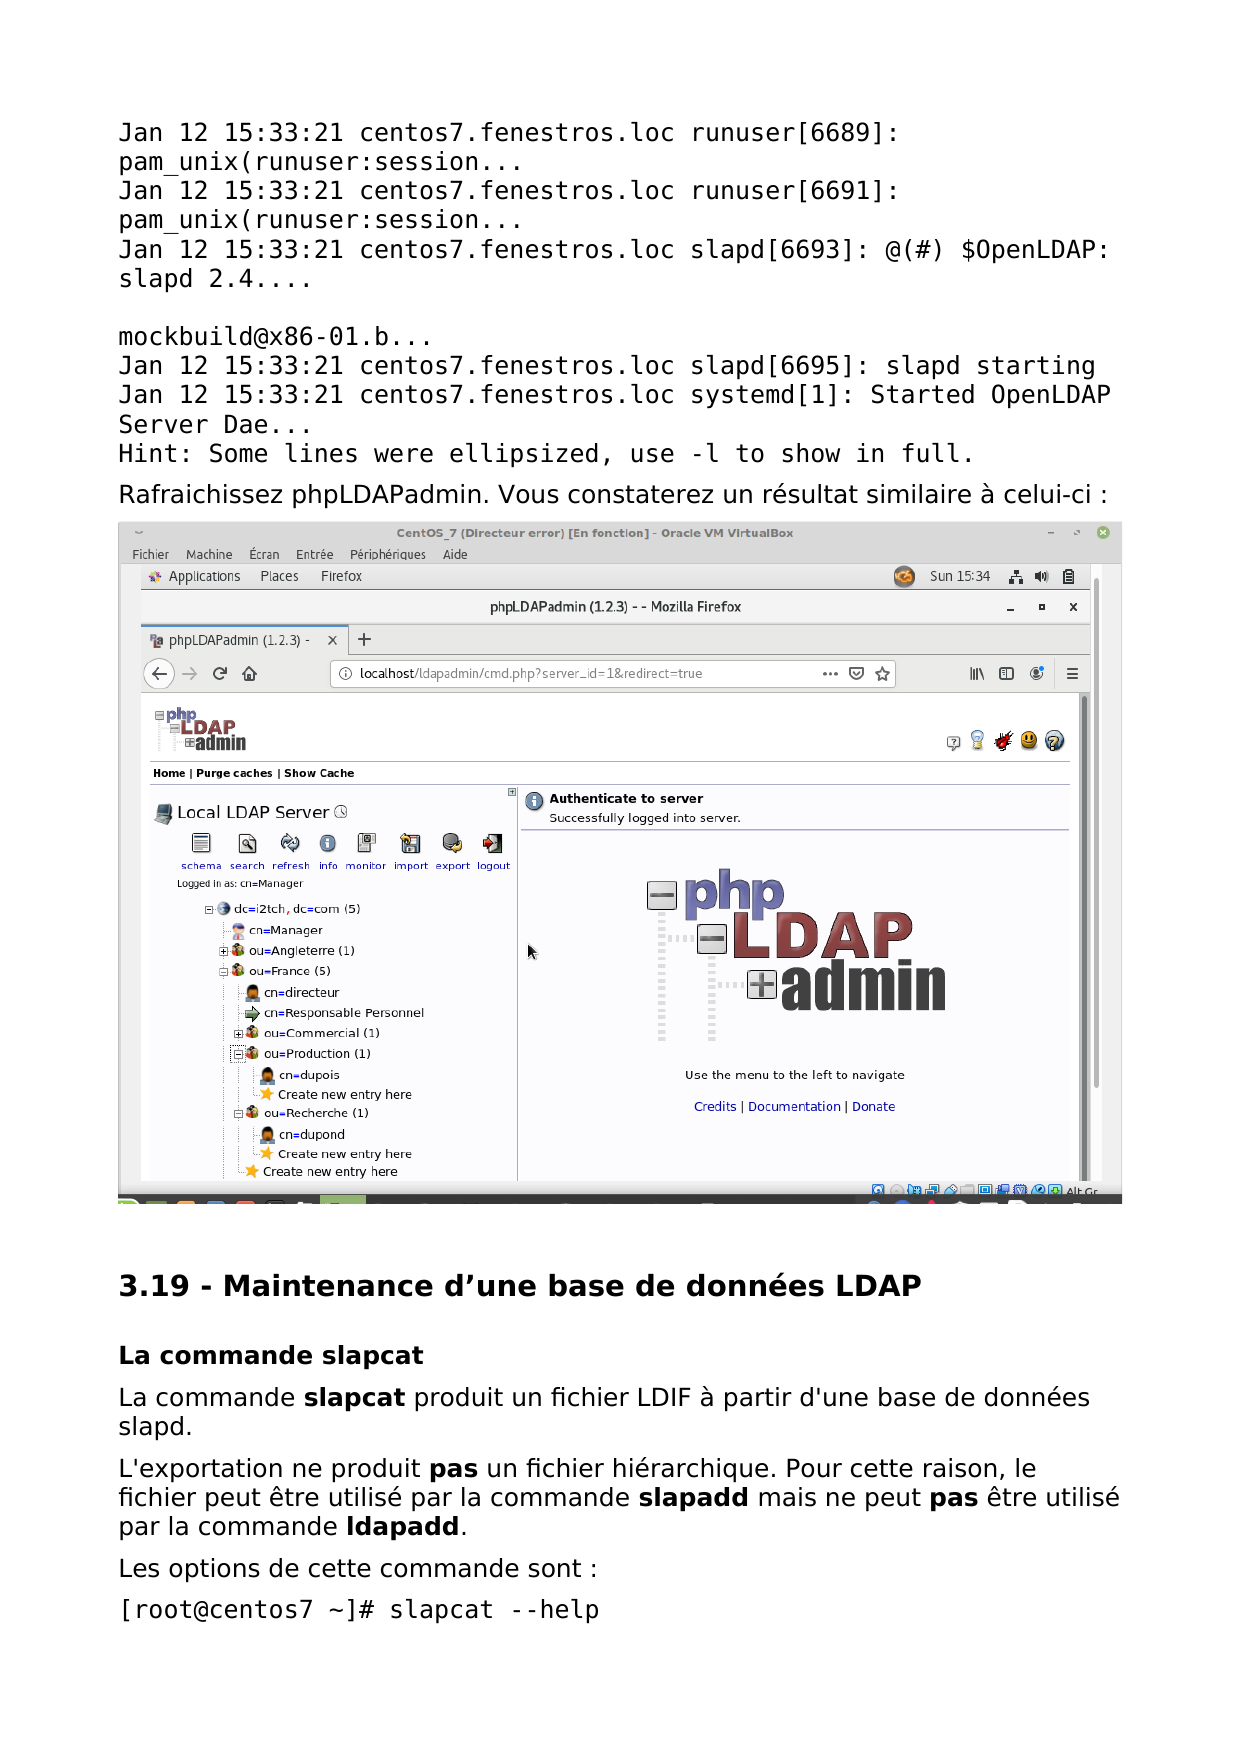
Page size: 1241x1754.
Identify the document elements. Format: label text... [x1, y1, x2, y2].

text Jan 12 15:33:21 centos7.fenestros.loc runuser[6689]: pam_unix(runuser:session... Jan 12 15:33:21 centos7.fenestros.loc runuser[6691]: pam_unix(runuser:session... Jan 12 15:33:21 centos7.fenestros.loc slapd[6693]: @(#) $OpenLDAP: slapd 2.4.... mockbuild@x86-01.b... Jan 12 15:33:21 centos7.fenestros.loc slapd[6695]: slapd starting Jan 12 15:33:21 centos7.fenestros.loc systemd[1]: Started OpenLDAP Server Dae... Hint: Some lines were ellipsized, use -l to show in full. [118, 118, 1122, 468]
text La commande slapcat produit un fichier LDIF à partir d'une base de données slapd. [118, 1383, 1122, 1441]
text Les options de cette commande sont : [118, 1554, 1122, 1583]
text [root@centos7 ~]# slapcat --help [118, 1595, 1122, 1624]
subtitle La commande slapcat [118, 1341, 1122, 1370]
picture [118, 521, 1123, 1204]
text Rafraichissez phpLDAPadmin. Vous constaterez un résultat similaire à celui-ci : [118, 480, 1122, 509]
text L'exportation ne produit pas un fichier hiérarchique. Pour cette raison, le fichier peut être utilisé par la commande slapadd mais ne peut pas être utilisé par la commande ldapadd. [118, 1454, 1122, 1541]
subtitle 3.19 - Maintenance d’une base de données LDAP [118, 1270, 1122, 1304]
